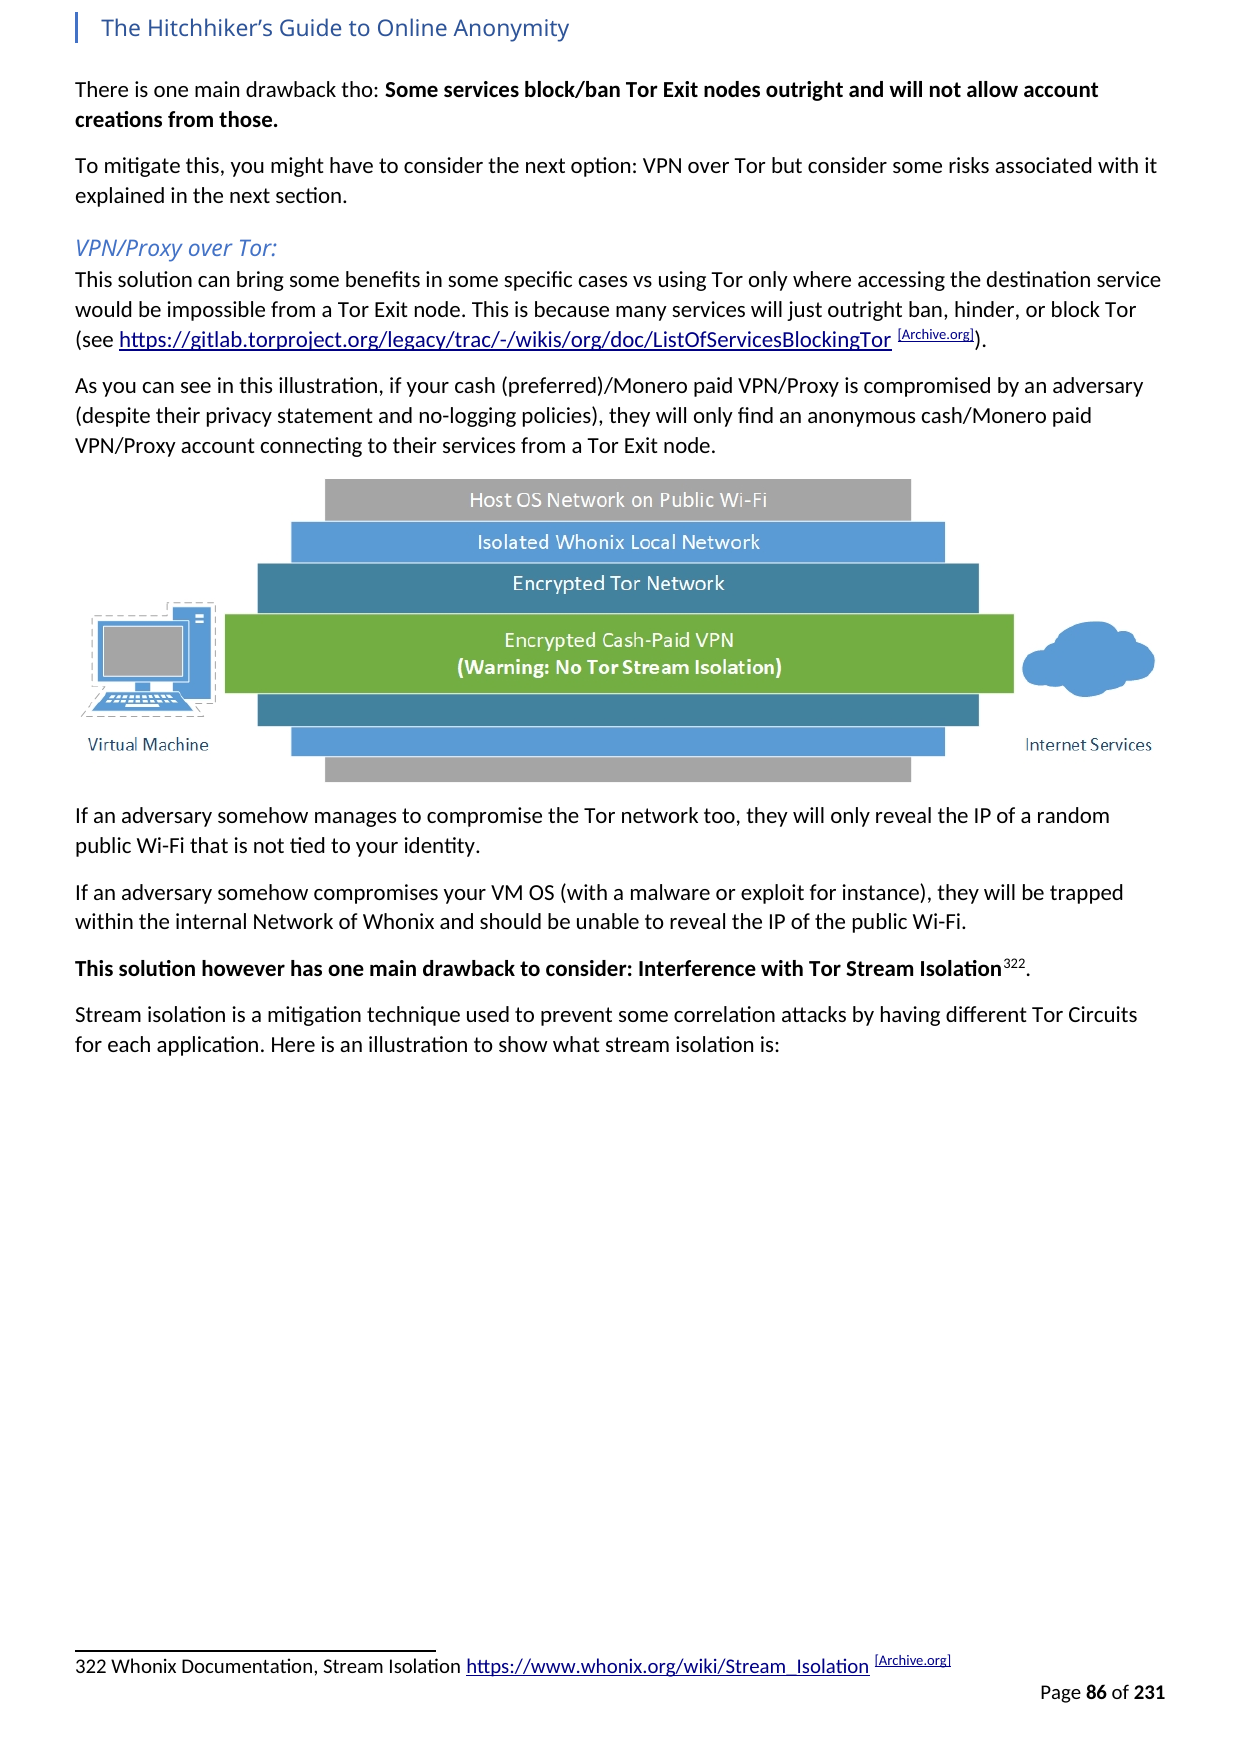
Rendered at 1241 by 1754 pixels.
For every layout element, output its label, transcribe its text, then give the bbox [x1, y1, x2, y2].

text There is one main drawback tho: Some services block/ban Tor Exit nodes outright and will not allow account creations from those. [75, 75, 1165, 133]
text This solution can bring some benefits in some specific cases vs using Tor only where accessing the destination service would be impossible from a Tor Exit node. This is because many services will just outright ban, hinder, or block Tor (see https://gitlab.torproject.org/legacy/trac/-/wikis/org/doc/ListOfServicesBlockingTor [Archive.org]). [75, 265, 1165, 353]
picture [75, 478, 1164, 783]
text Stream isolation is a mitigation technique used to prevent some correlation attacks by having different Tor Circuits for each application. Here is an illustration to show what stream isolation is: [75, 1001, 1165, 1058]
text Whonix Documentation, Stream Isolation https://www.whonix.org/wiki/Stream_Isolation [Archive.org] [75, 1651, 1165, 1679]
subtitle VPN/Proxy over Tor: [75, 232, 1165, 263]
text This solution however has one main drawback to consider: Interference with Tor Stream Isolation. [75, 954, 1165, 982]
text To mitigate this, you might have to consider the next option: VPN over Tor but consider some risks associated with it explained in the next section. [75, 151, 1165, 209]
text If an adversary somehow compromises your VM OS (with a malware or exploit for instance), they will be trapped within the internal Network of Whonix and should be unable to reveal the IP of the public Wi-Fi. [75, 878, 1165, 936]
text As you can see in this illustration, if your cash (preferred)/Monero paid VPN/Proxy is compromised by an adversary (despite their privacy statement and no-logging policies), they will only find an anonymous cash/Monero paid VPN/Proxy account connecting to their services from a Tor Exit node. [75, 372, 1165, 459]
text If an adversary somehow manages to compromise the Tor network too, they will only reveal the IP of a random public Wi-Fi that is not tied to your identity. [75, 801, 1165, 859]
